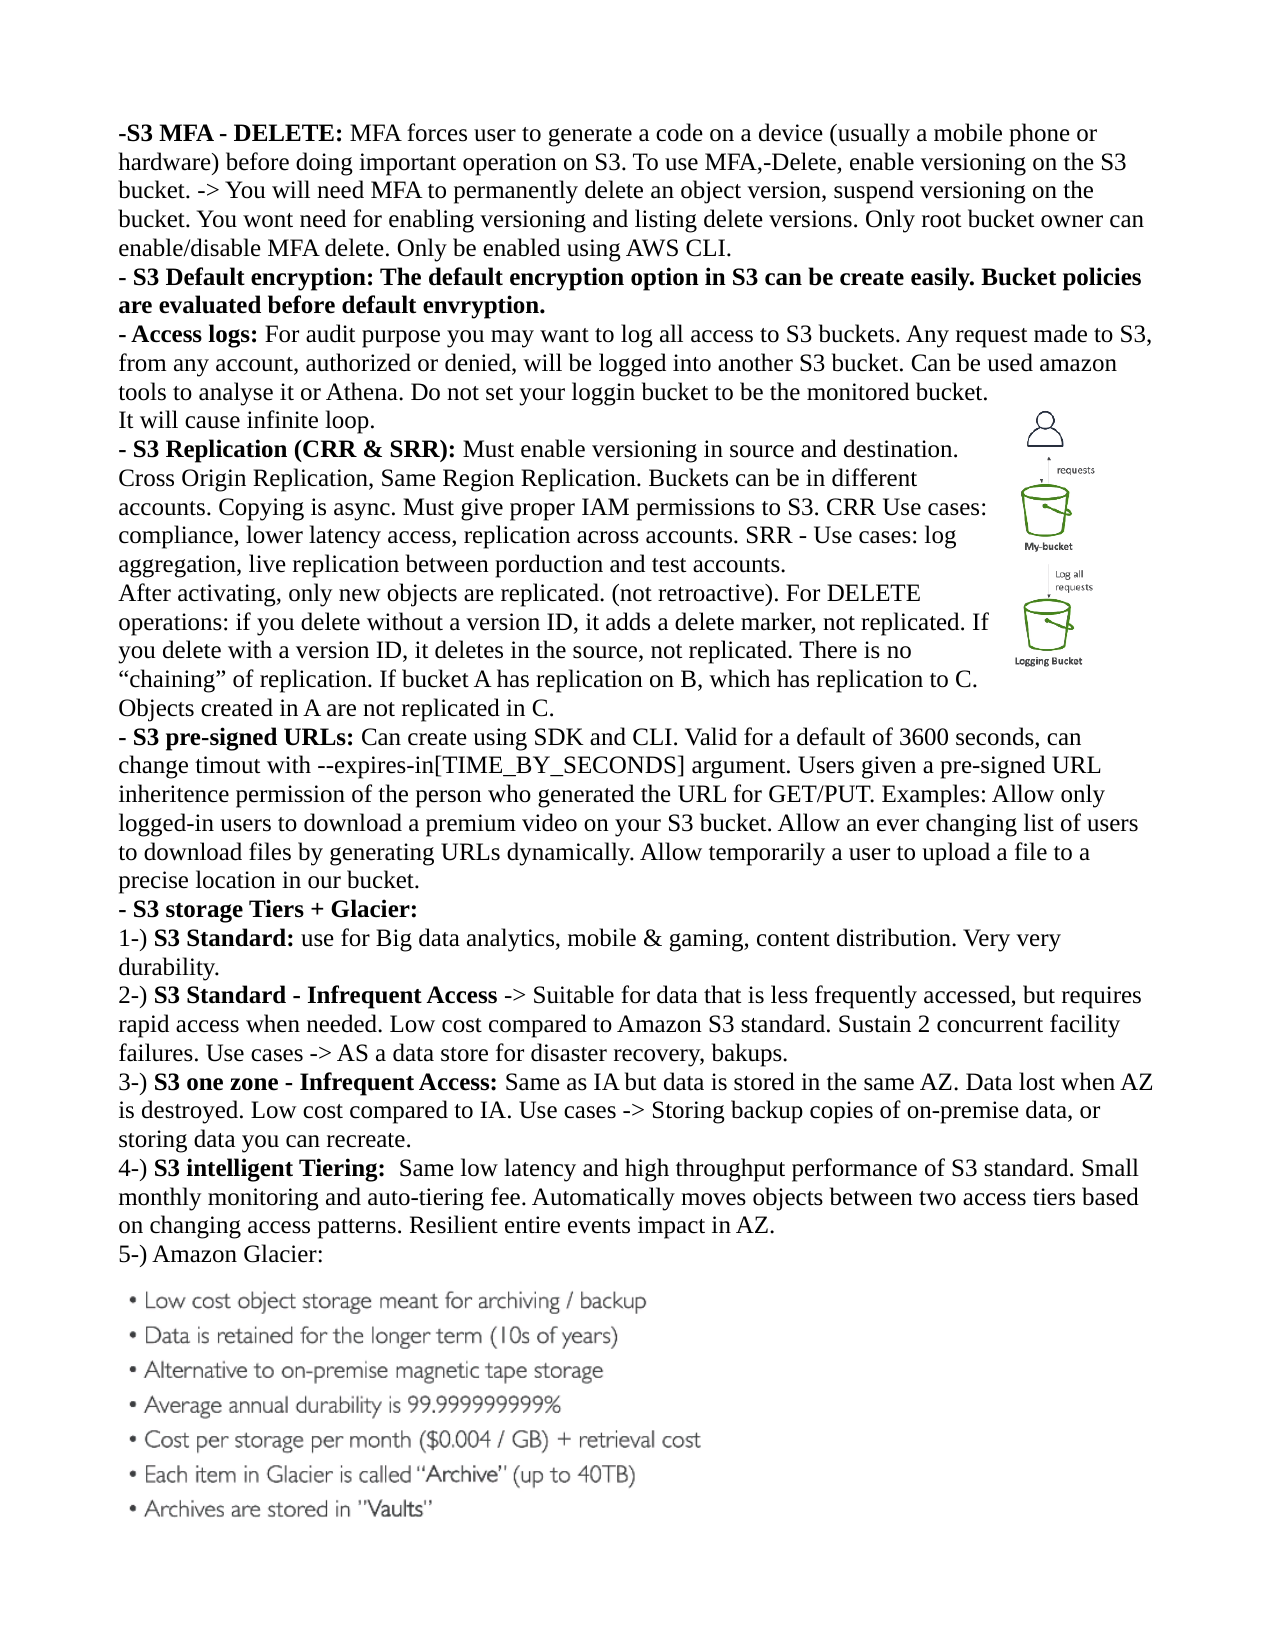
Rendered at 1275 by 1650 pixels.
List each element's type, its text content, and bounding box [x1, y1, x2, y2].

text 2-) S3 Standard - Infrequent Access -> Suitable for data that is less frequently accessed, but requires rapid access when needed. Low cost compared to Amazon S3 standard. Sustain 2 concurrent facility failures. Use cases -> AS a data store for disaster recovery, bakups. [118, 981, 1157, 1067]
picture [116, 1287, 710, 1526]
text - S3 Default encryption: The default encryption option in S3 can be create easily. Bucket policies are evaluated before default envryption. [118, 262, 1157, 319]
text - S3 pre-signed URLs: Can create using SDK and CLI. Valid for a default of 3600 seconds, can change timout with --expires-in[TIME_BY_SECONDS] argument. Users given a pre-signed URL inheritence permission of the person who generated the URL for GET/PUT. Examples: Allow only logged-in users to download a premium video on your S3 bucket. Allow an ever changing list of users to download files by generating URLs dynamically. Allow temporarily a user to upload a file to a precise location in our bucket. [118, 722, 1157, 894]
text - S3 storage Tiers + Glacier: [118, 894, 1157, 923]
text 1-) S3 Standard: use for Big data analytics, mobile & gaming, content distribution. Very very durability. [118, 923, 1157, 981]
text - Access logs: For audit purpose you may want to log all access to S3 buckets. Any request made to S3, from any account, authorized or denied, will be logged into another S3 bucket. Can be used amazon tools to analyse it or Athena. Do not set your loggin bucket to be the monitored bucket. It will cause infinite loop. [118, 319, 1157, 434]
text 5-) Amazon Glacier: [118, 1239, 1157, 1268]
text 4-) S3 intelligent Tiering: Same low latency and high throughput performance of S3 standard. Small monthly monitoring and auto-tiering fee. Automatically moves objects between two access tiers based on changing access patterns. Resilient entire events impact in AZ. [118, 1153, 1157, 1239]
picture [997, 398, 1102, 675]
text [1102, 434, 1157, 578]
text -S3 MFA - DELETE: MFA forces user to generate a code on a device (usually a mobile phone or hardware) before doing important operation on S3. To use MFA,-Delete, enable versioning on the S3 bucket. -> You will need MFA to permanently delete an object version, suspend versioning on the bucket. You wont need for enabling versioning and listing delete versions. Only root bucket owner can enable/disable MFA delete. Only be enabled using AWS CLI. [118, 118, 1157, 262]
text - S3 Replication (CRR & SRR): Must enable versioning in source and destination. Cross Origin Replication, Same Region Replication. Buckets can be in different accounts. Copying is async. Must give proper IAM permissions to S3. CRR Use cases: compliance, lower latency access, replication across accounts. SRR - Use cases: log aggregation, live replication between porduction and test accounts. [118, 434, 997, 578]
text 3-) S3 one zone - Infrequent Access: Same as IA but data is stored in the same AZ. Data lost when AZ is destroyed. Low cost compared to IA. Use cases -> Storing backup copies of on-premise data, or storing data you can recreate. [118, 1067, 1157, 1153]
text After activating, only new objects are replicated. (not retroactive). For DELETE operations: if you delete without a version ID, it adds a delete marker, not replicated. If you delete with a version ID, it deletes in the source, not replicated. There is no “chaining” of replication. If bucket A has replication on B, which has replication to C. Objects created in A are not replicated in C. [118, 578, 1157, 722]
